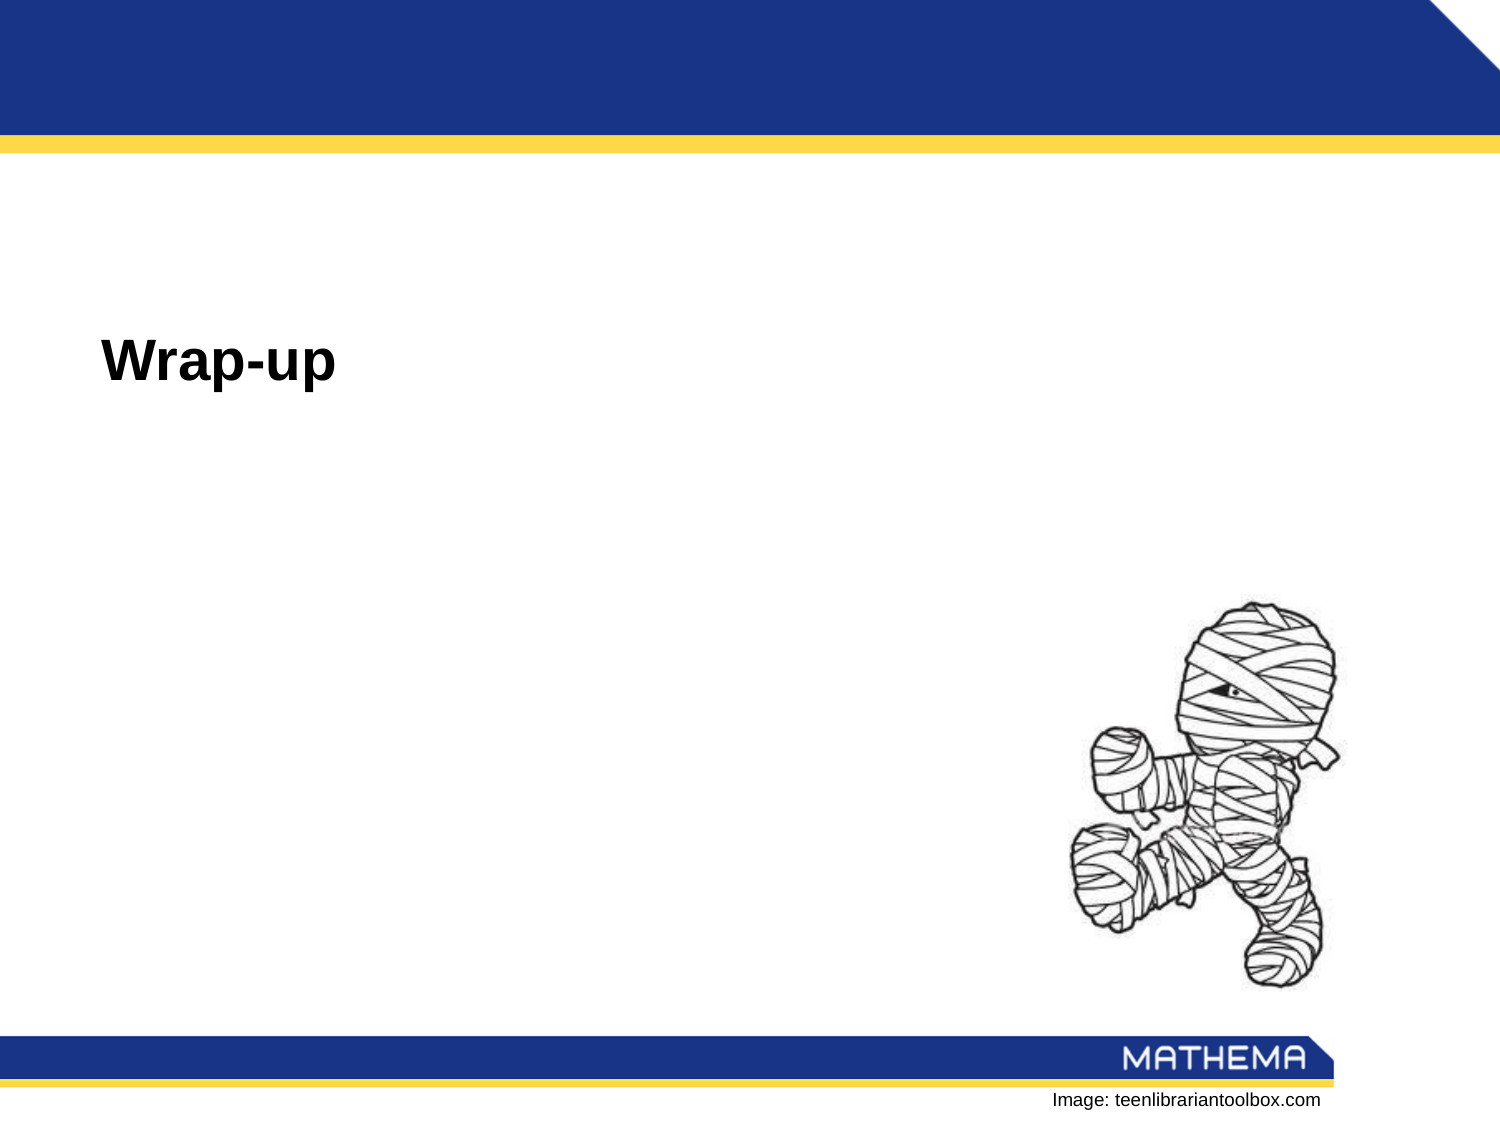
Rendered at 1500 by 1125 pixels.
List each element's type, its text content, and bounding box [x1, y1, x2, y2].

subtitle Wrap-up [101, 328, 1388, 999]
picture [0, 0, 1500, 1125]
text_box Image: teenlibrariantoolbox.com [1037, 1081, 1500, 1121]
